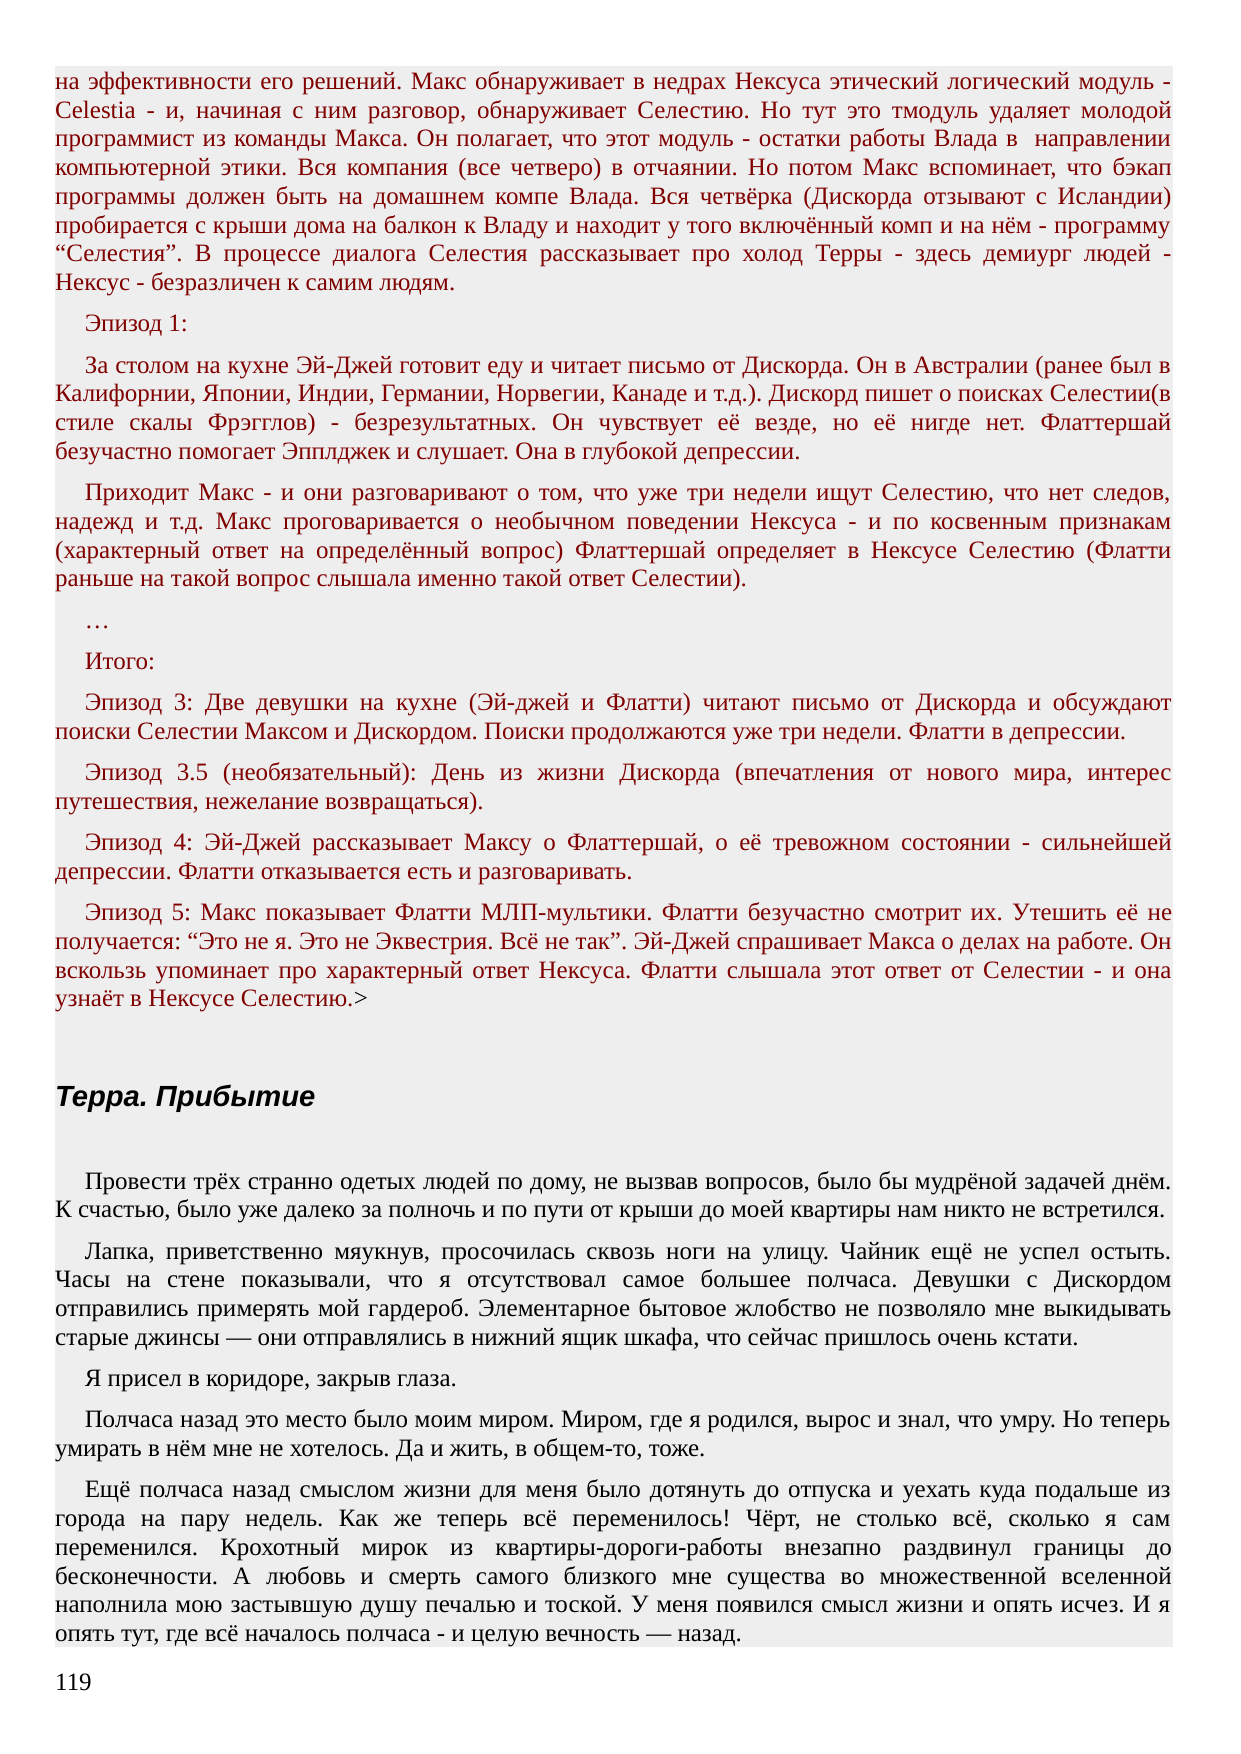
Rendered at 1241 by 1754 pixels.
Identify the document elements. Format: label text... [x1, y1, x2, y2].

text Приходит Макс - и они разговаривают о том, что уже три недели ищут Селестию, что нет следов, надежд и т.д. Макс проговаривается о необычном поведении Нексуса - и по косвенным признакам (характерный ответ на определённый вопрос) Флаттершай определяет в Нексусе Селестию (Флатти раньше на такой вопрос слышала именно такой ответ Селестии). [55, 477, 1173, 592]
text Полчаса назад это место было моим миром. Миром, где я родился, вырос и знал, что умру. Но теперь умирать в нём мне не хотелось. Да и жить, в общем-то, тоже. [55, 1404, 1173, 1462]
subtitle Терра. Прибытие [55, 1078, 1173, 1112]
text За столом на кухне Эй-Джей готовит еду и читает письмо от Дискорда. Он в Австралии (ранее был в Калифорнии, Японии, Индии, Германии, Норвегии, Канаде и т.д.). Дискорд пишет о поисках Селестии(в стиле скалы Фрэгглов) - безрезультатных. Он чувствует её везде, но её нигде нет. Флаттершай безучастно помогает Эпплджек и слушает. Она в глубокой депрессии. [55, 350, 1173, 465]
text Эпизод 3.5 (необязательный): День из жизни Дискорда (впечатления от нового мира, интерес путешествия, нежелание возвращаться). [55, 757, 1173, 815]
text … [55, 605, 1173, 633]
text Эпизод 1: [55, 308, 1173, 337]
text на эффективности его решений. Макс обнаруживает в недрах Нексуса этический логический модуль - Celestia - и, начиная с ним разговор, обнаруживает Селестию. Но тут это тмодуль удаляет молодой программист из команды Макса. Он полагает, что этот модуль - остатки работы Влада в направлении компьютерной этики. Вся компания (все четверо) в отчаянии. Но потом Макс вспоминает, что бэкап программы должен быть на домашнем компе Влада. Вся четвёрка (Дискорда отзывают с Исландии) пробирается с крыши дома на балкон к Владу и находит у того включённый комп и на нём - программу “Селестия”. В процессе диалога Селестия рассказывает про холод Терры - здесь демиург людей - Нексус - безразличен к самим людям. [55, 66, 1173, 296]
text Эпизод 4: Эй-Джей рассказывает Максу о Флаттершай, о её тревожном состоянии - сильнейшей депрессии. Флатти отказывается есть и разговаривать. [55, 827, 1173, 885]
text Лапка, приветственно мяукнув, просочилась сквозь ноги на улицу. Чайник ещё не успел остыть. Часы на стене показывали, что я отсутствовал самое большее полчаса. Девушки с Дискордом отправились примерять мой гардероб. Элементарное бытовое жлобство не позволяло мне выкидывать старые джинсы — они отправлялись в нижний ящик шкафа, что сейчас пришлось очень кстати. [55, 1236, 1173, 1351]
text Провести трёх странно одетых людей по дому, не вызвав вопросов, было бы мудрёной задачей днём. К счастью, было уже далеко за полночь и по пути от крыши до моей квартиры нам никто не встретился. [55, 1166, 1173, 1223]
text Я присел в коридоре, закрыв глаза. [55, 1363, 1173, 1392]
text Эпизод 5: Макс показывает Флатти МЛП-мультики. Флатти безучастно смотрит их. Утешить её не получается: “Это не я. Это не Эквестрия. Всё не так”. Эй-Джей спрашивает Макса о делах на работе. Он вскользь упоминает про характерный ответ Нексуса. Флатти слышала этот ответ от Селестии - и она узнаёт в Нексусе Селестию.> [55, 897, 1173, 1012]
text Эпизод 3: Две девушки на кухне (Эй-джей и Флатти) читают письмо от Дискорда и обсуждают поиски Селестии Максом и Дискордом. Поиски продолжаются уже три недели. Флатти в депрессии. [55, 687, 1173, 745]
text Ещё полчаса назад смыслом жизни для меня было дотянуть до отпуска и уехать куда подальше из города на пару недель. Как же теперь всё переменилось! Чёрт, не столько всё, сколько я сам переменился. Крохотный мирок из квартиры-дороги-работы внезапно раздвинул границы до бесконечности. А любовь и смерть самого близкого мне существа во множественной вселенной наполнила мою застывшую душу печалью и тоской. У меня появился смысл жизни и опять исчез. И я опять тут, где всё началось полчаса - и целую вечность — назад. [55, 1474, 1173, 1647]
text Итого: [55, 646, 1173, 675]
